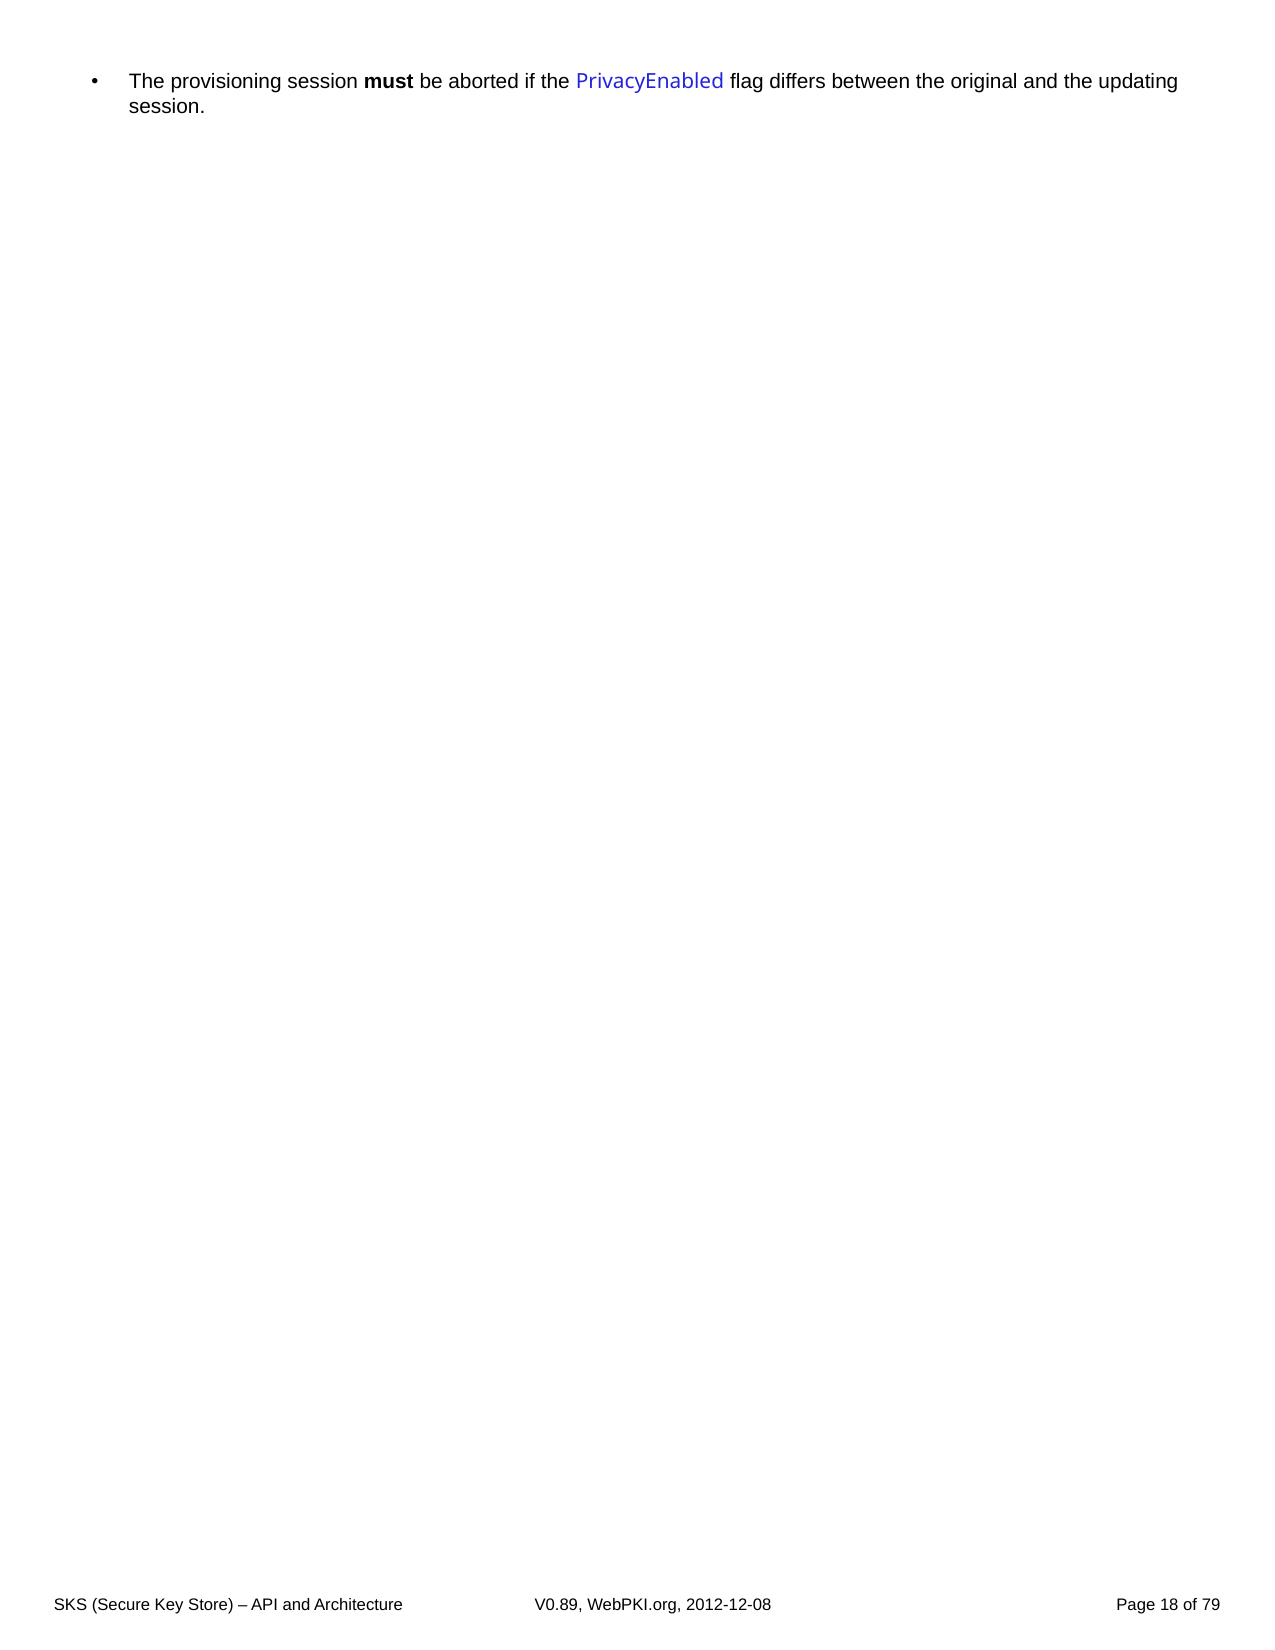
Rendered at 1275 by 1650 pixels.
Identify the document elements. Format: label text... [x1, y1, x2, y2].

list The provisioning session must be aborted if the PrivacyEnabled flag differs between the original and the updating session. [91, 66, 1221, 118]
